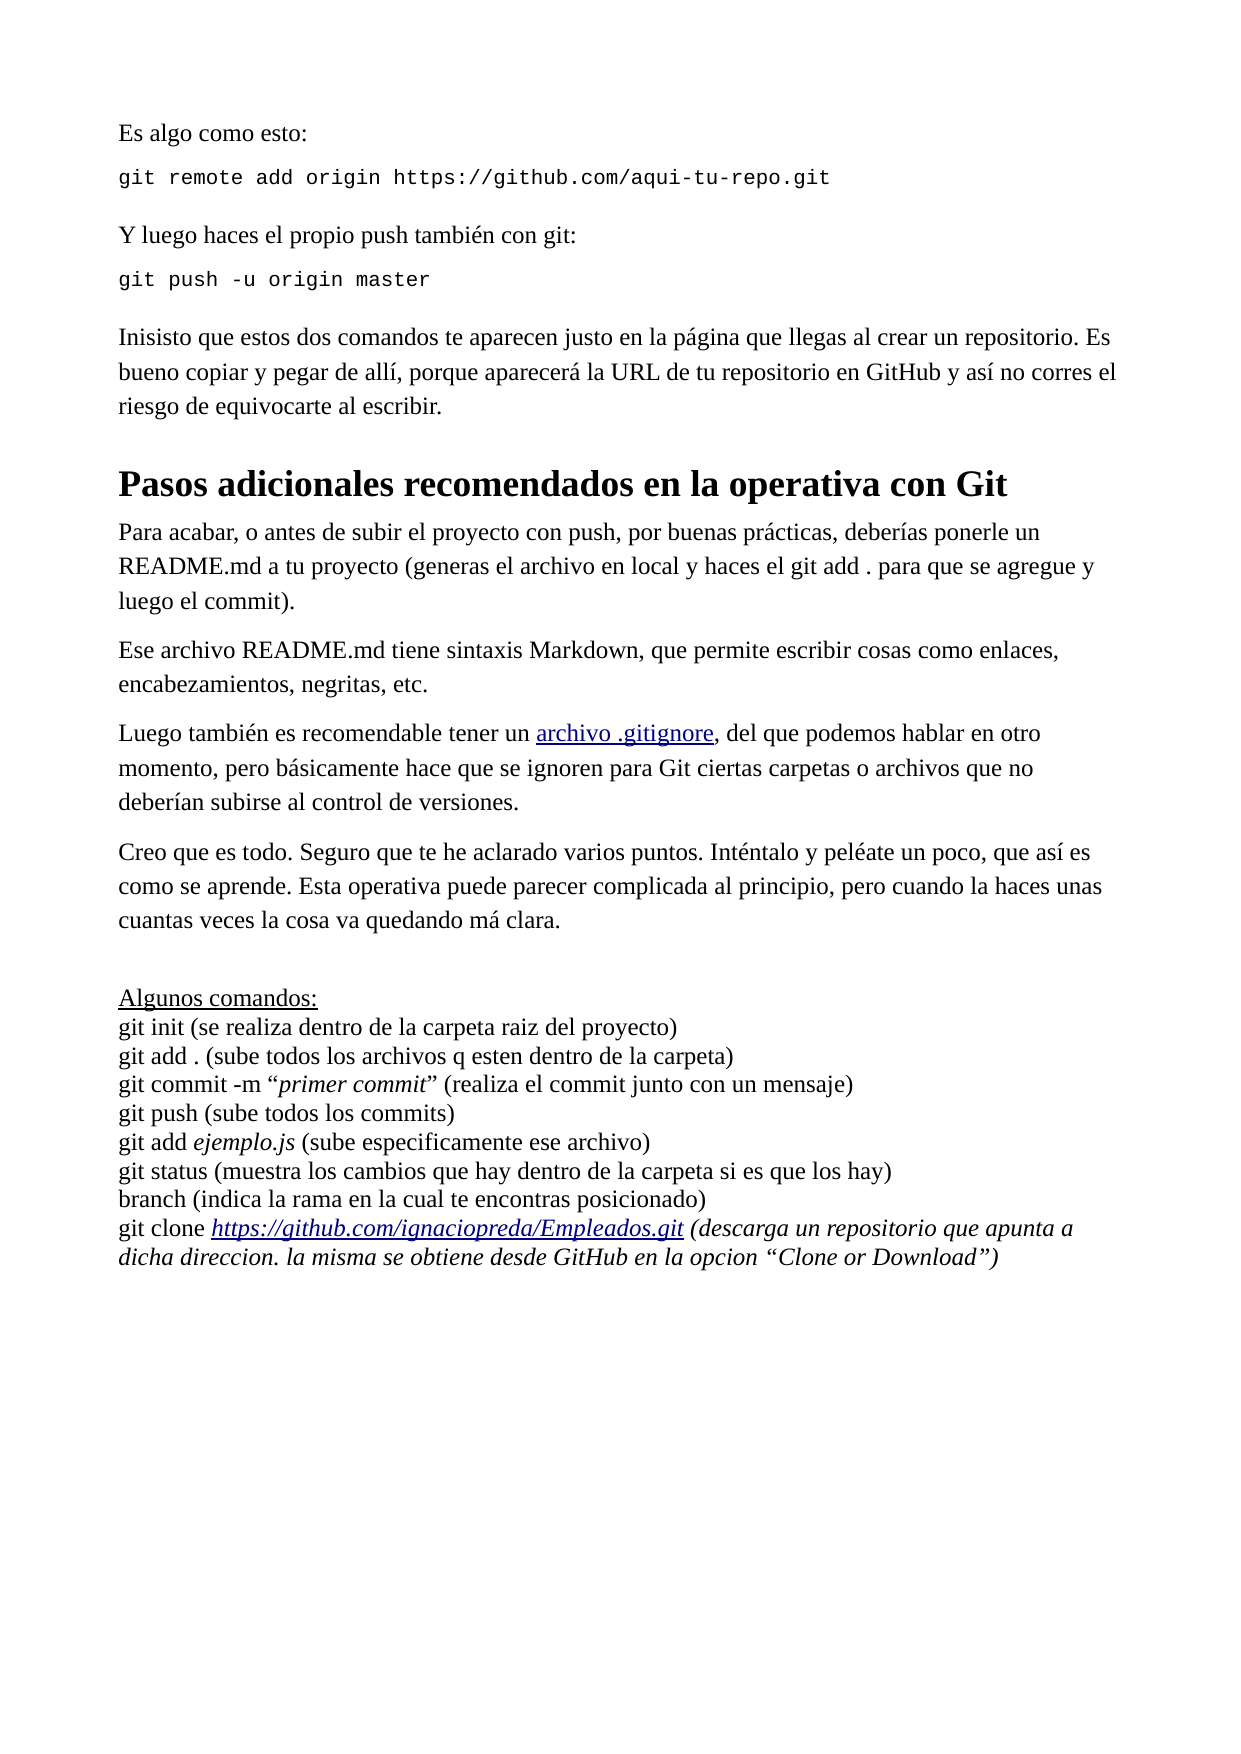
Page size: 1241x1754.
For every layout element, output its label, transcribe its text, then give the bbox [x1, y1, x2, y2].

text git push -u origin master [118, 269, 1122, 293]
text git add ejemplo.js (sube especificamente ese archivo) [118, 1127, 1122, 1156]
text git clone https://github.com/ignaciopreda/Empleados.git (descarga un repositorio que apunta a dicha direccion. la misma se obtiene desde GitHub en la opcion “Clone or Download”) [118, 1213, 1122, 1271]
text git add . (sube todos los archivos q esten dentro de la carpeta) [118, 1041, 1122, 1069]
text git status (muestra los cambios que hay dentro de la carpeta si es que los hay) [118, 1156, 1122, 1184]
text branch (indica la rama en la cual te encontras posicionado) [118, 1184, 1122, 1213]
subtitle Pasos adicionales recomendados en la operativa con Git [118, 461, 1122, 504]
text Ese archivo README.md tiene sintaxis Markdown, que permite escribir cosas como enlaces, encabezamientos, negritas, etc. [118, 635, 1122, 698]
text git commit -m “primer commit” (realiza el commit junto con un mensaje) [118, 1069, 1122, 1098]
text git init (se realiza dentro de la carpeta raiz del proyecto) [118, 1012, 1122, 1041]
text Creo que es todo. Seguro que te he aclarado varios puntos. Inténtalo y peléate un poco, que así es como se aprende. Esta operativa puede parecer complicada al principio, pero cuando la haces unas cuantas veces la cosa va quedando má clara. [118, 837, 1122, 934]
text Algunos comandos: [118, 983, 1122, 1012]
text Para acabar, o antes de subir el proyecto con push, por buenas prácticas, deberías ponerle un README.md a tu proyecto (generas el archivo en local y haces el git add . para que se agregue y luego el commit). [118, 517, 1122, 615]
text Es algo como esto: [118, 118, 1122, 147]
text Y luego haces el propio push también con git: [118, 220, 1122, 249]
text Luego también es recomendable tener un archivo .gitignore, del que podemos hablar en otro momento, pero básicamente hace que se ignoren para Git ciertas carpetas o archivos que no deberían subirse al control de versiones. [118, 718, 1122, 816]
text Inisisto que estos dos comandos te aparecen justo en la página que llegas al crear un repositorio. Es bueno copiar y pegar de allí, porque aparecerá la URL de tu repositorio en GitHub y así no corres el riesgo de equivocarte al escribir. [118, 322, 1122, 420]
text git push (sube todos los commits) [118, 1098, 1122, 1127]
text git remote add origin https://github.com/aqui-tu-repo.git [118, 167, 1122, 191]
